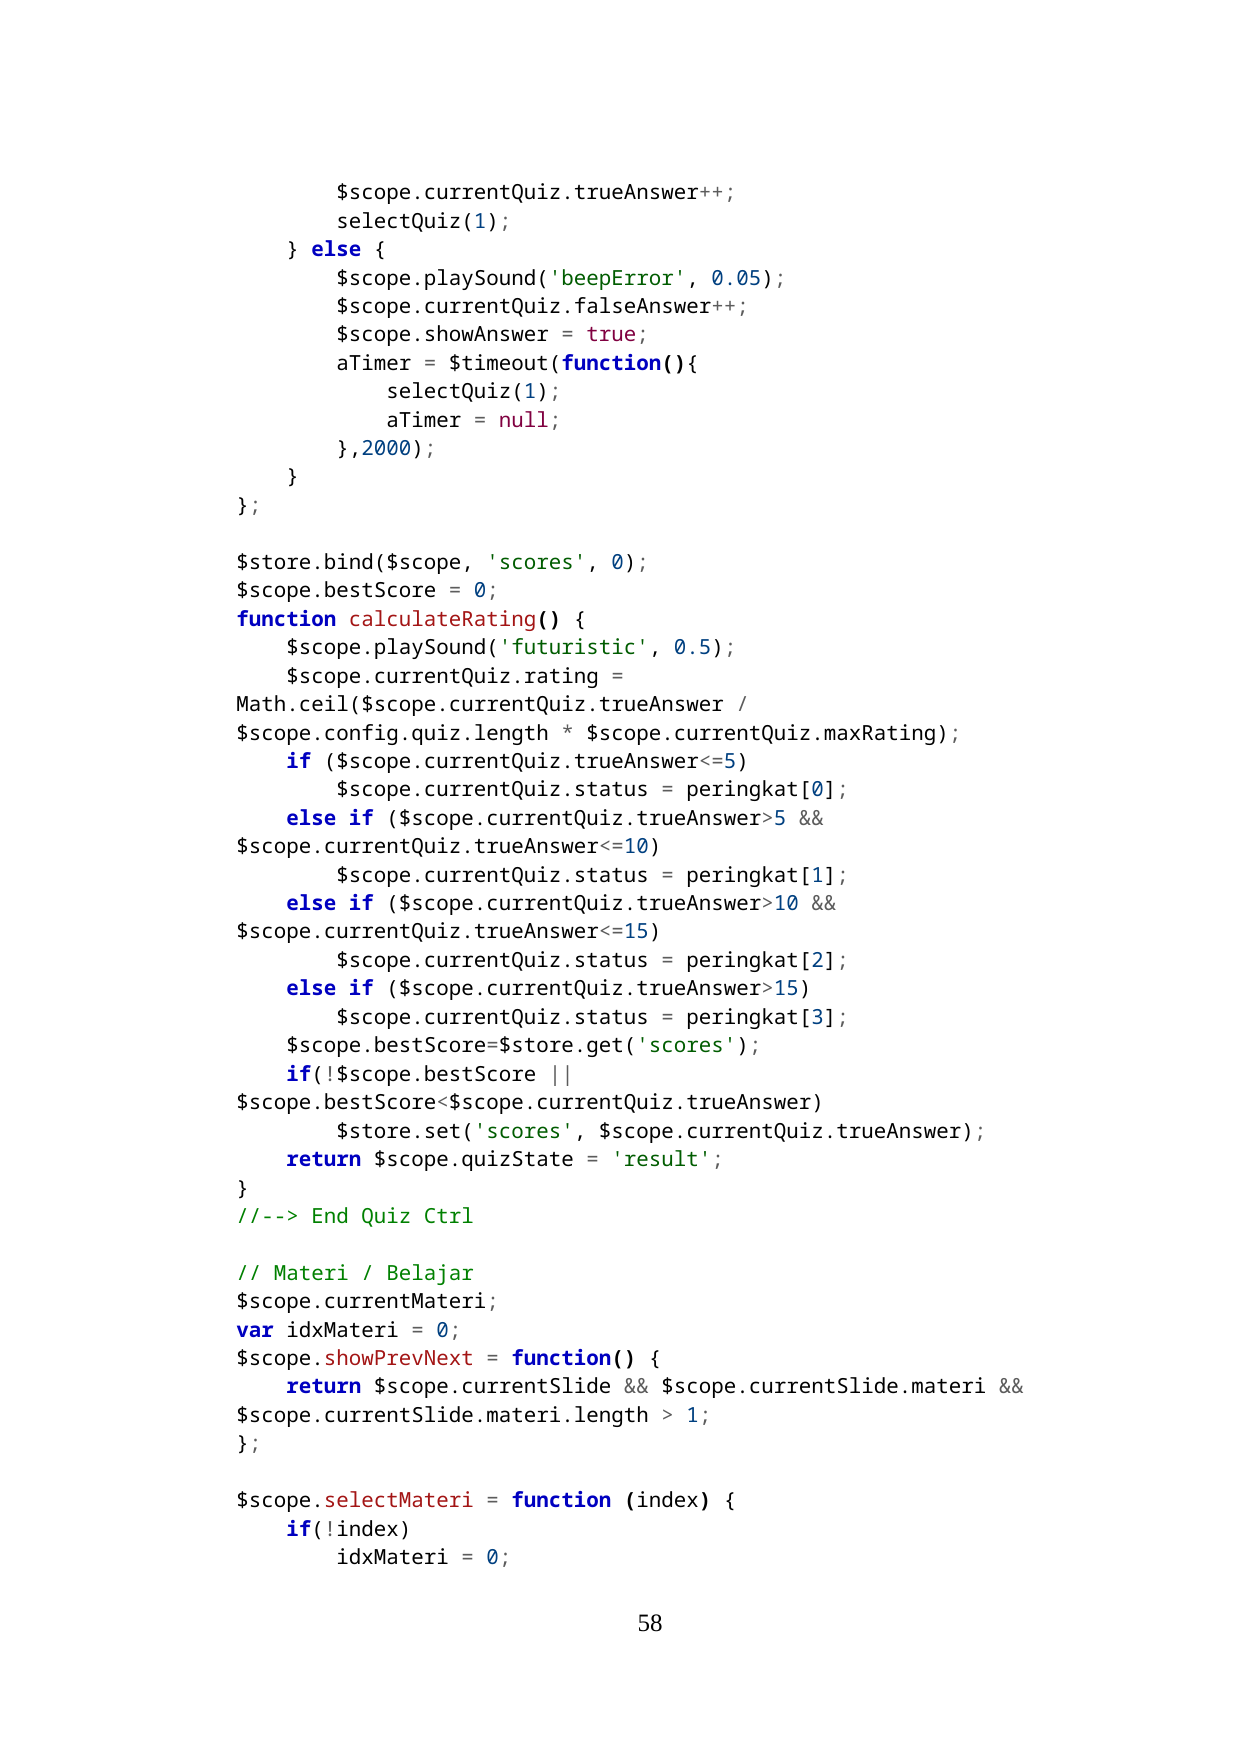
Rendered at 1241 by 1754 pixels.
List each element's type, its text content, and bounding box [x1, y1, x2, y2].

table_header $scope.currentQuiz.trueAnswer++; selectQuiz(1); } else { $scope.playSound('beepError', 0.05); $scope.currentQuiz.falseAnswer++; $scope.showAnswer = true; aTimer = $timeout(function(){ selectQuiz(1); aTimer = null; },2000); } }; $store.bind($scope, 'scores', 0); $scope.bestScore = 0; function calculateRating() { $scope.playSound('futuristic', 0.5); $scope.currentQuiz.rating = Math.ceil($scope.currentQuiz.trueAnswer / $scope.config.quiz.length * $scope.currentQuiz.maxRating); if ($scope.currentQuiz.trueAnswer<=5) $scope.currentQuiz.status = peringkat[0]; else if ($scope.currentQuiz.trueAnswer>5 && $scope.currentQuiz.trueAnswer<=10) $scope.currentQuiz.status = peringkat[1]; else if ($scope.currentQuiz.trueAnswer>10 && $scope.currentQuiz.trueAnswer<=15) $scope.currentQuiz.status = peringkat[2]; else if ($scope.currentQuiz.trueAnswer>15) $scope.currentQuiz.status = peringkat[3]; $scope.bestScore=$store.get('scores'); if(!$scope.bestScore || $scope.bestScore<$scope.currentQuiz.trueAnswer) $store.set('scores', $scope.currentQuiz.trueAnswer); return $scope.quizState = 'result'; } //--> End Quiz Ctrl // Materi / Belajar $scope.currentMateri; var idxMateri = 0; $scope.showPrevNext = function() { return $scope.currentSlide && $scope.currentSlide.materi && $scope.currentSlide.materi.length > 1; }; $scope.selectMateri = function (index) { if(!index) idxMateri = 0; [236, 177, 1063, 1571]
